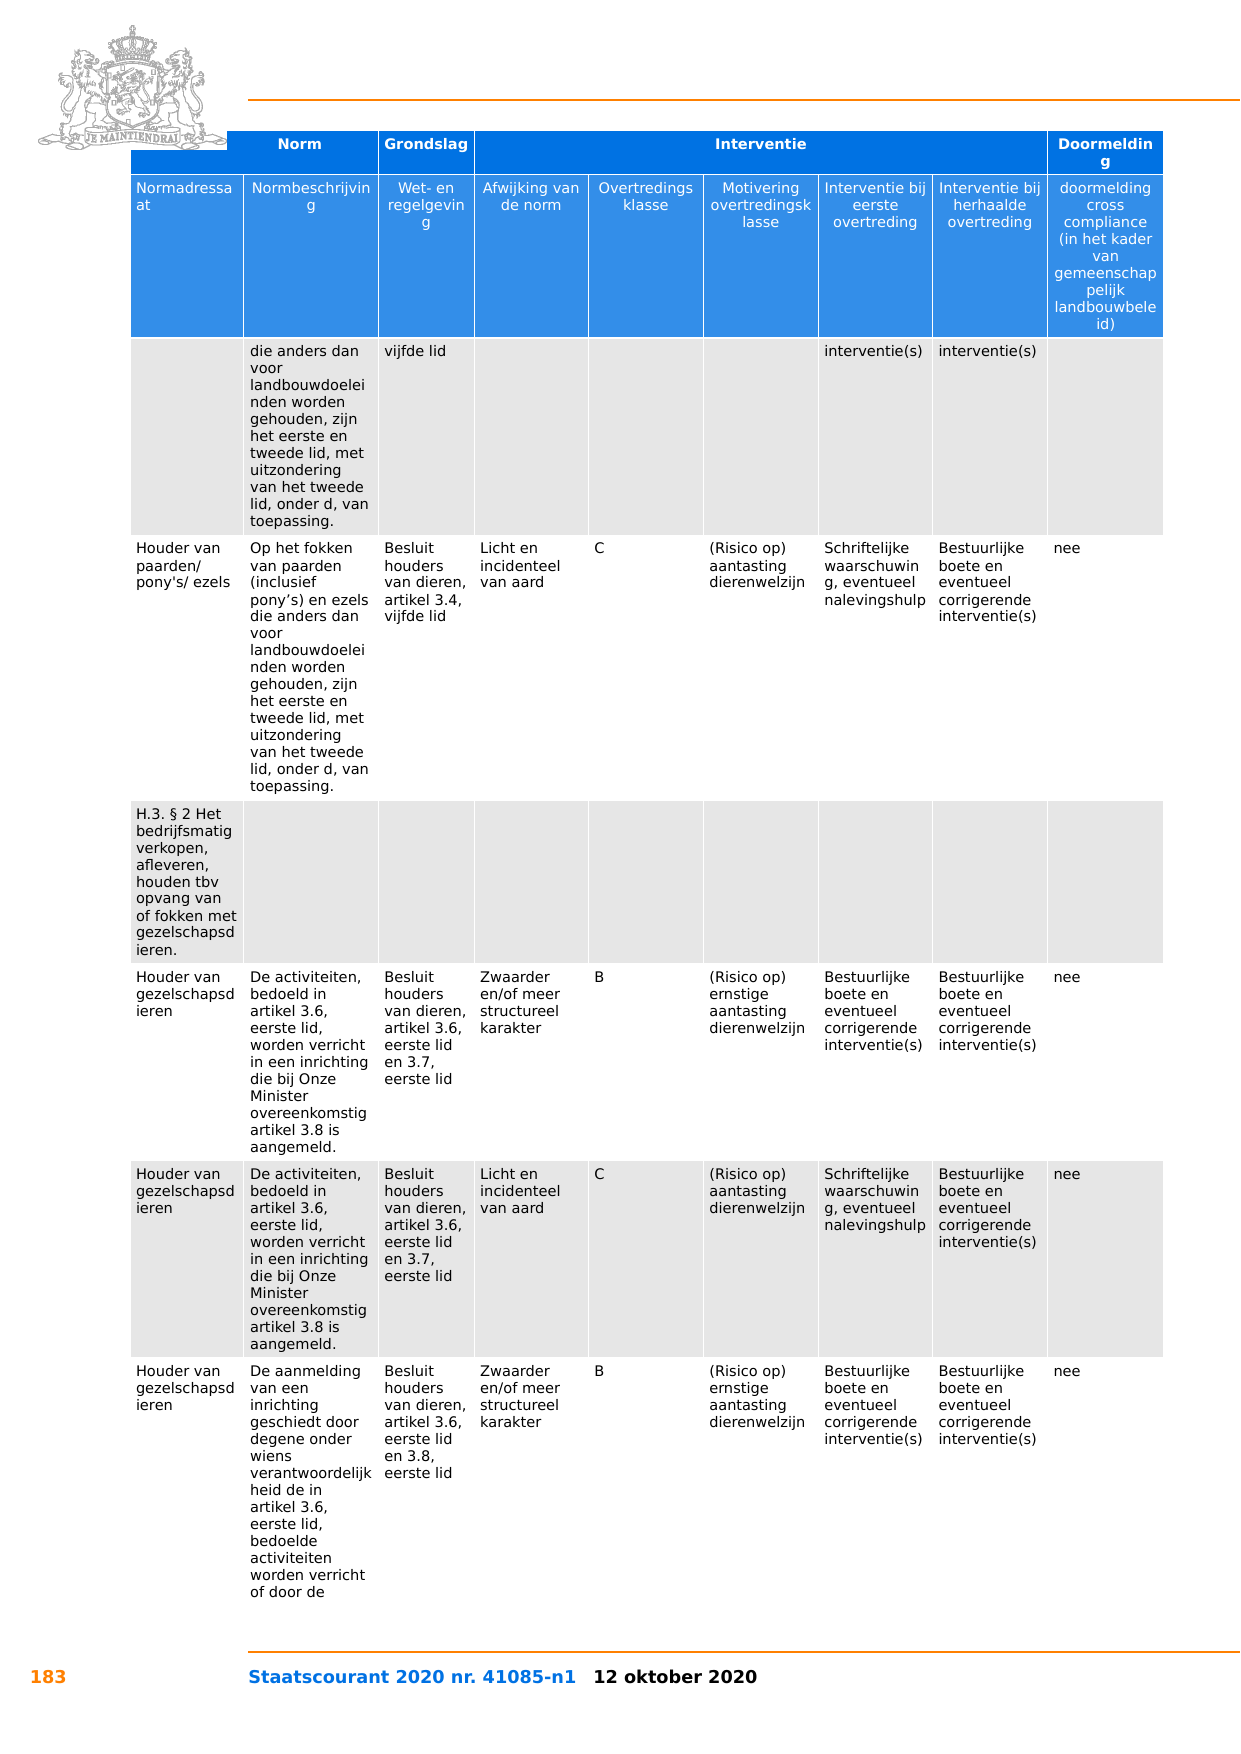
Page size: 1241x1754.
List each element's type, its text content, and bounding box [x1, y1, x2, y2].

table_cell De activiteiten, bedoeld in artikel 3.6, eerste lid, worden verricht in een inrichting die bij Onze Minister overeenkomstig artikel 3.8 is aangemeld. [244, 964, 378, 1160]
table_cell Besluit houders van dieren, artikel 3.6, eerste lid en 3.7, eerste lid [379, 964, 474, 1160]
table_cell Schriftelijke waarschuwing, eventueel nalevingshulp [819, 536, 932, 800]
table_cell Besluit houders van dieren, artikel 3.6, eerste lid en 3.7, eerste lid [379, 1161, 474, 1357]
table_cell Bestuurlijke boete en eventueel corrigerende interventie(s) [819, 1359, 932, 1606]
table_cell [819, 801, 932, 963]
table_cell Normbeschrijving [244, 175, 378, 337]
table_cell Bestuurlijke boete en eventueel corrigerende interventie(s) [933, 964, 1047, 1160]
table_cell Houder van gezelschapsdieren [131, 964, 243, 1160]
table_cell Bestuurlijke boete en eventueel corrigerende interventie(s) [933, 536, 1047, 800]
table_cell Bestuurlijke boete en eventueel corrigerende interventie(s) [933, 1359, 1047, 1606]
table_header Norm [131, 131, 378, 174]
table_cell [475, 339, 588, 535]
table_cell nee [1048, 964, 1163, 1160]
table_cell [1048, 801, 1163, 963]
table_header Interventie [475, 131, 1047, 174]
table_cell B [589, 964, 703, 1160]
table_cell Houder van gezelschapsdieren [131, 1359, 243, 1606]
table_cell vijfde lid [379, 339, 474, 535]
table_cell Normadressaat [131, 175, 243, 337]
table_cell Motivering overtredingsklasse [704, 175, 818, 337]
table_cell De aanmelding van een inrichting geschiedt door degene onder wiens verantwoordelijkheid de in artikel 3.6, eerste lid, bedoelde activiteiten worden verricht of door de [244, 1359, 378, 1606]
table_cell interventie(s) [933, 339, 1047, 535]
table_cell [131, 339, 243, 535]
table_cell Licht en incidenteel van aard [475, 536, 588, 800]
table_cell Besluit houders van dieren, artikel 3.4, vijfde lid [379, 536, 474, 800]
table_cell Zwaarder en/of meer structureel karakter [475, 964, 588, 1160]
table_cell Overtredingsklasse [589, 175, 703, 337]
table_cell (Risico op) ernstige aantasting dierenwelzijn [704, 1359, 818, 1606]
table_cell (Risico op) aantasting dierenwelzijn [704, 1161, 818, 1357]
table_cell Bestuurlijke boete en eventueel corrigerende interventie(s) [819, 964, 932, 1160]
table_cell die anders dan voor landbouwdoeleinden worden gehouden, zijn het eerste en tweede lid, met uitzondering van het tweede lid, onder d, van toepassing. [244, 339, 378, 535]
table_cell H.3. § 2 Het bedrijfsmatig verkopen, afleveren, houden tbv opvang van of fokken met gezelschapsdieren. [131, 801, 243, 963]
table_cell C [589, 536, 703, 800]
table_cell [704, 339, 818, 535]
table_cell Op het fokken van paarden (inclusief pony’s) en ezels die anders dan voor landbouwdoeleinden worden gehouden, zijn het eerste en tweede lid, met uitzondering van het tweede lid, onder d, van toepassing. [244, 536, 378, 800]
table_cell [475, 801, 588, 963]
picture [38, 25, 227, 150]
table_cell nee [1048, 1359, 1163, 1606]
table_cell [933, 801, 1047, 963]
table_cell [244, 801, 378, 963]
table_cell [379, 801, 474, 963]
table_cell Houder van gezelschapsdieren [131, 1161, 243, 1357]
table_cell [589, 339, 703, 535]
table_cell Interventie bij herhaalde overtreding [933, 175, 1047, 337]
table_cell doormelding cross compliance (in het kader van gemeenschappelijk landbouwbeleid) [1048, 175, 1163, 337]
table_cell De activiteiten, bedoeld in artikel 3.6, eerste lid, worden verricht in een inrichting die bij Onze Minister overeenkomstig artikel 3.8 is aangemeld. [244, 1161, 378, 1357]
table_cell (Risico op) aantasting dierenwelzijn [704, 536, 818, 800]
table_cell Wet- en regelgeving [379, 175, 474, 337]
table_cell Interventie bij eerste overtreding [819, 175, 932, 337]
table_cell Bestuurlijke boete en eventueel corrigerende interventie(s) [933, 1161, 1047, 1357]
table_cell [704, 801, 818, 963]
table_cell Zwaarder en/of meer structureel karakter [475, 1359, 588, 1606]
table_cell Licht en incidenteel van aard [475, 1161, 588, 1357]
table_cell nee [1048, 536, 1163, 800]
table_cell Afwijking van de norm [475, 175, 588, 337]
table_cell nee [1048, 1161, 1163, 1357]
table_header Grondslag [379, 131, 474, 174]
table_cell [1048, 339, 1163, 535]
table_cell (Risico op) ernstige aantasting dierenwelzijn [704, 964, 818, 1160]
table_cell B [589, 1359, 703, 1606]
table_cell Houder van paarden/ pony's/ ezels [131, 536, 243, 800]
table_cell C [589, 1161, 703, 1357]
table_cell Besluit houders van dieren, artikel 3.6, eerste lid en 3.8, eerste lid [379, 1359, 474, 1606]
table_cell [589, 801, 703, 963]
table_cell Schriftelijke waarschuwing, eventueel nalevingshulp [819, 1161, 932, 1357]
table_header Doormelding [1048, 131, 1163, 174]
table_cell interventie(s) [819, 339, 932, 535]
